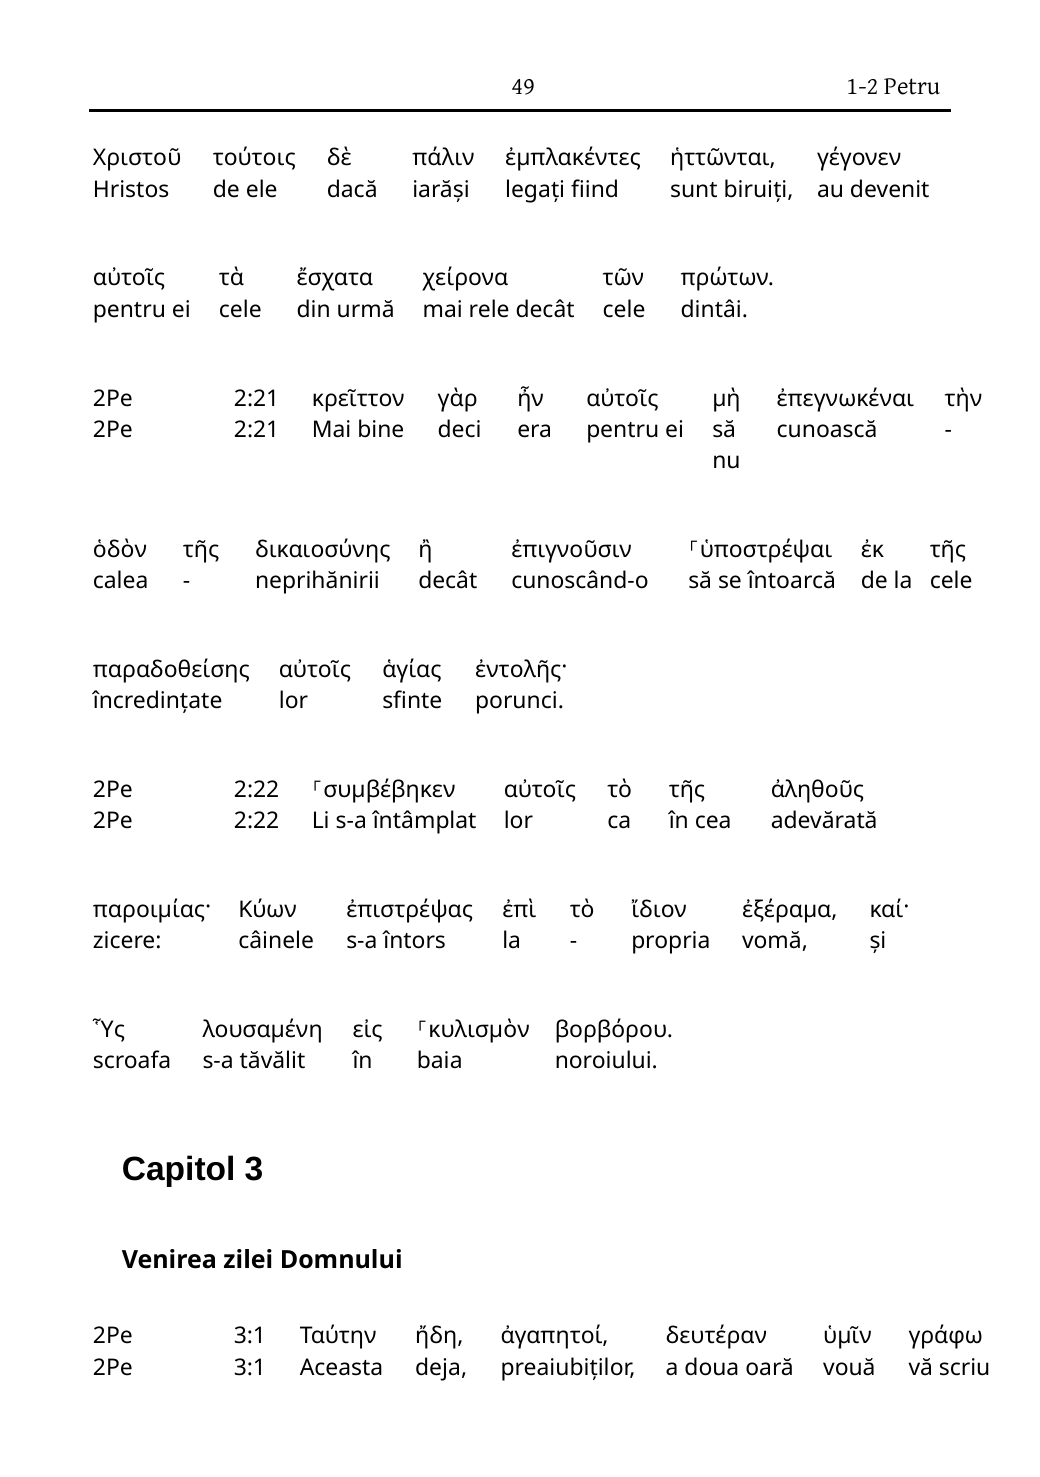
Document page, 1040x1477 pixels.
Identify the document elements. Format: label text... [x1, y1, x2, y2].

table_header [598, 230, 676, 261]
table_cell Ταύτην [295, 1319, 411, 1350]
table_header [738, 862, 865, 893]
table_cell 3:1 [229, 1319, 295, 1350]
table_header [418, 230, 598, 261]
table_cell αὐτοῖς [499, 773, 603, 804]
table_header [179, 502, 251, 533]
table_cell dacă [323, 173, 408, 204]
table_cell și [865, 924, 939, 956]
table_cell propria [627, 924, 738, 956]
table_cell la [498, 924, 565, 956]
table_cell s-a tăvălit [198, 1045, 348, 1076]
table_cell ca [603, 804, 664, 836]
table_cell sunt biruiți, [666, 173, 813, 204]
table_cell 2Pe [89, 413, 229, 475]
table_cell cunoască [772, 413, 940, 475]
table_header [496, 1288, 661, 1319]
table_header [507, 502, 684, 533]
table_cell mai rele decât [418, 293, 598, 324]
table_header [89, 982, 198, 1013]
table_cell 2:22 [230, 773, 307, 804]
table_cell τούτοις [209, 141, 322, 172]
table_header [89, 622, 274, 653]
table_header [89, 502, 178, 533]
table_cell încredințate [89, 684, 274, 715]
table_cell ἔσχατα [292, 261, 418, 293]
table_cell ἀληθοῦς [766, 773, 903, 804]
table_header [513, 350, 582, 381]
table_cell ὁδὸν [89, 533, 178, 564]
table_cell ἐντολῆς· [471, 653, 594, 684]
table_header [308, 350, 433, 381]
table_cell ἐπιγνοῦσιν [507, 533, 684, 564]
table_header [378, 622, 471, 653]
table_cell Mai bine [308, 413, 433, 475]
table_cell ⸀κυλισμὸν [413, 1013, 550, 1044]
table_cell ἦν [513, 381, 582, 413]
table_cell 2Pe [89, 773, 229, 804]
table_header [411, 1288, 496, 1319]
table_cell deci [433, 413, 513, 475]
table_cell vouă [819, 1350, 904, 1382]
table_cell ἐξέραμα, [738, 893, 865, 924]
table_cell ἐκ [856, 533, 925, 564]
table_header [904, 1288, 1015, 1319]
table_cell 2Pe [89, 804, 229, 836]
table_header [940, 350, 1014, 381]
table_cell adevărată [766, 804, 903, 836]
table_cell baia [413, 1045, 550, 1076]
table_header [865, 862, 939, 893]
table_header [433, 350, 513, 381]
table_cell γέγονεν [813, 141, 954, 172]
table_header [198, 982, 348, 1013]
table_cell τῆς [664, 773, 766, 804]
table_cell ἐμπλακέντες [501, 141, 666, 172]
table_cell 2Pe [89, 1319, 229, 1350]
table_cell în cea [664, 804, 766, 836]
table_cell παροιμίας· [89, 893, 234, 924]
table_cell τὸ [565, 893, 627, 924]
table_cell câinele [234, 924, 342, 956]
subtitle Venirea zilei Domnului [92, 1241, 948, 1275]
table_header [414, 502, 507, 533]
table_cell în [348, 1045, 412, 1076]
table_header [295, 1288, 411, 1319]
table_cell Hristos [89, 173, 208, 204]
table_cell lor [275, 684, 378, 715]
table_header [292, 230, 418, 261]
table_cell λουσαμένη [198, 1013, 348, 1044]
table_cell lor [499, 804, 603, 836]
table_cell ἡττῶνται, [666, 141, 813, 172]
table_cell τὴν [940, 381, 1014, 413]
table_cell πάλιν [408, 141, 501, 172]
table_header [661, 1288, 819, 1319]
table_header [348, 982, 412, 1013]
table_cell ἐπιστρέψας [342, 893, 498, 924]
table_header [766, 742, 903, 773]
table_header [684, 502, 856, 533]
table_header [251, 502, 414, 533]
table_cell ἐπεγνωκέναι [772, 381, 940, 413]
table_header [89, 742, 229, 773]
table_header [230, 742, 307, 773]
table_cell pentru ei [89, 293, 214, 324]
table_header [925, 502, 1003, 533]
table_cell decât [414, 564, 507, 595]
subtitle Capitol 3 [92, 1149, 948, 1188]
table_header [676, 230, 804, 261]
table_cell - [565, 924, 627, 956]
table_cell εἰς [348, 1013, 412, 1044]
table_cell ⸀συμβέβηκεν [308, 773, 499, 804]
table_cell cele [925, 564, 1003, 595]
table_cell Aceasta [295, 1350, 411, 1382]
table_cell 2:21 [230, 381, 307, 413]
table_cell noroiului. [550, 1045, 696, 1076]
table_cell porunci. [471, 684, 594, 715]
table_cell Ὗς [89, 1013, 198, 1044]
table_cell γράφω [904, 1319, 1015, 1350]
table_header [819, 1288, 904, 1319]
table_header [603, 742, 664, 773]
table_cell - [940, 413, 1014, 475]
table_cell γὰρ [433, 381, 513, 413]
table_cell πρώτων. [676, 261, 804, 293]
table_header [708, 350, 772, 381]
table_cell ὑμῖν [819, 1319, 904, 1350]
table_cell era [513, 413, 582, 475]
table_header [89, 1288, 229, 1319]
table_cell ⸀ὑποστρέψαι [684, 533, 856, 564]
table_cell s-a întors [342, 924, 498, 956]
table_cell Κύων [234, 893, 342, 924]
table_header [275, 622, 378, 653]
table_header [89, 862, 234, 893]
table_header [664, 742, 766, 773]
table_header [342, 862, 498, 893]
table_header [413, 982, 550, 1013]
table_header [627, 862, 738, 893]
table_cell din urmă [292, 293, 418, 324]
table_cell cunoscând-o [507, 564, 684, 595]
table_cell μὴ [708, 381, 772, 413]
table_cell βορβόρου. [550, 1013, 696, 1044]
table_header [582, 350, 708, 381]
table_cell iarăși [408, 173, 501, 204]
table_cell τὰ [215, 261, 292, 293]
table_cell τῶν [598, 261, 676, 293]
table_cell sfinte [378, 684, 471, 715]
table_cell ἐπὶ [498, 893, 565, 924]
table_cell 2Pe [89, 381, 229, 413]
table_cell ἢ [414, 533, 507, 564]
table_cell cele [215, 293, 292, 324]
table_cell de ele [209, 173, 322, 204]
table_cell de la [856, 564, 925, 595]
table_header [471, 622, 594, 653]
table_cell κρεῖττον [308, 381, 433, 413]
table_cell καί· [865, 893, 939, 924]
table_cell 2:22 [230, 804, 307, 836]
table_cell παραδοθείσης [89, 653, 274, 684]
table_cell cele [598, 293, 676, 324]
table_cell τῆς [179, 533, 251, 564]
table_cell pentru ei [582, 413, 708, 475]
table_cell 2Pe [89, 1350, 229, 1382]
table_header [856, 502, 925, 533]
table_header [499, 742, 603, 773]
table_header [308, 742, 499, 773]
table_cell αὐτοῖς [89, 261, 214, 293]
table_cell a doua oară [661, 1350, 819, 1382]
table_cell δευτέραν [661, 1319, 819, 1350]
table_cell Χριστοῦ [89, 141, 208, 172]
table_cell ἁγίας [378, 653, 471, 684]
table_header [772, 350, 940, 381]
table_cell τῆς [925, 533, 1003, 564]
table_header [550, 982, 696, 1013]
table_header [229, 1288, 295, 1319]
table_cell 2:21 [230, 413, 307, 475]
table_cell χείρονα [418, 261, 598, 293]
table_cell au devenit [813, 173, 954, 204]
table_cell Li s-a întâmplat [308, 804, 499, 836]
table_cell zicere: [89, 924, 234, 956]
table_header [234, 862, 342, 893]
table_cell ἤδη, [411, 1319, 496, 1350]
table_header [230, 350, 307, 381]
table_header [565, 862, 627, 893]
table_cell legați fiind [501, 173, 666, 204]
table_cell să se întoarcă [684, 564, 856, 595]
table_header [215, 230, 292, 261]
table_cell preaiubiților, [496, 1350, 661, 1382]
table_cell calea [89, 564, 178, 595]
table_cell - [179, 564, 251, 595]
table_header [89, 350, 229, 381]
table_cell vă scriu [904, 1350, 1015, 1382]
table_cell τὸ [603, 773, 664, 804]
table_header [498, 862, 565, 893]
table_cell δὲ [323, 141, 408, 172]
table_cell ἴδιον [627, 893, 738, 924]
table_cell αὐτοῖς [582, 381, 708, 413]
table_cell ἀγαπητοί, [496, 1319, 661, 1350]
table_cell dintâi. [676, 293, 804, 324]
table_cell vomă, [738, 924, 865, 956]
table_cell 3:1 [229, 1350, 295, 1382]
table_cell scroafa [89, 1045, 198, 1076]
table_cell neprihănirii [251, 564, 414, 595]
table_header [89, 230, 214, 261]
table_cell să nu [708, 413, 772, 475]
table_cell deja, [411, 1350, 496, 1382]
table_cell αὐτοῖς [275, 653, 378, 684]
table_cell δικαιοσύνης [251, 533, 414, 564]
